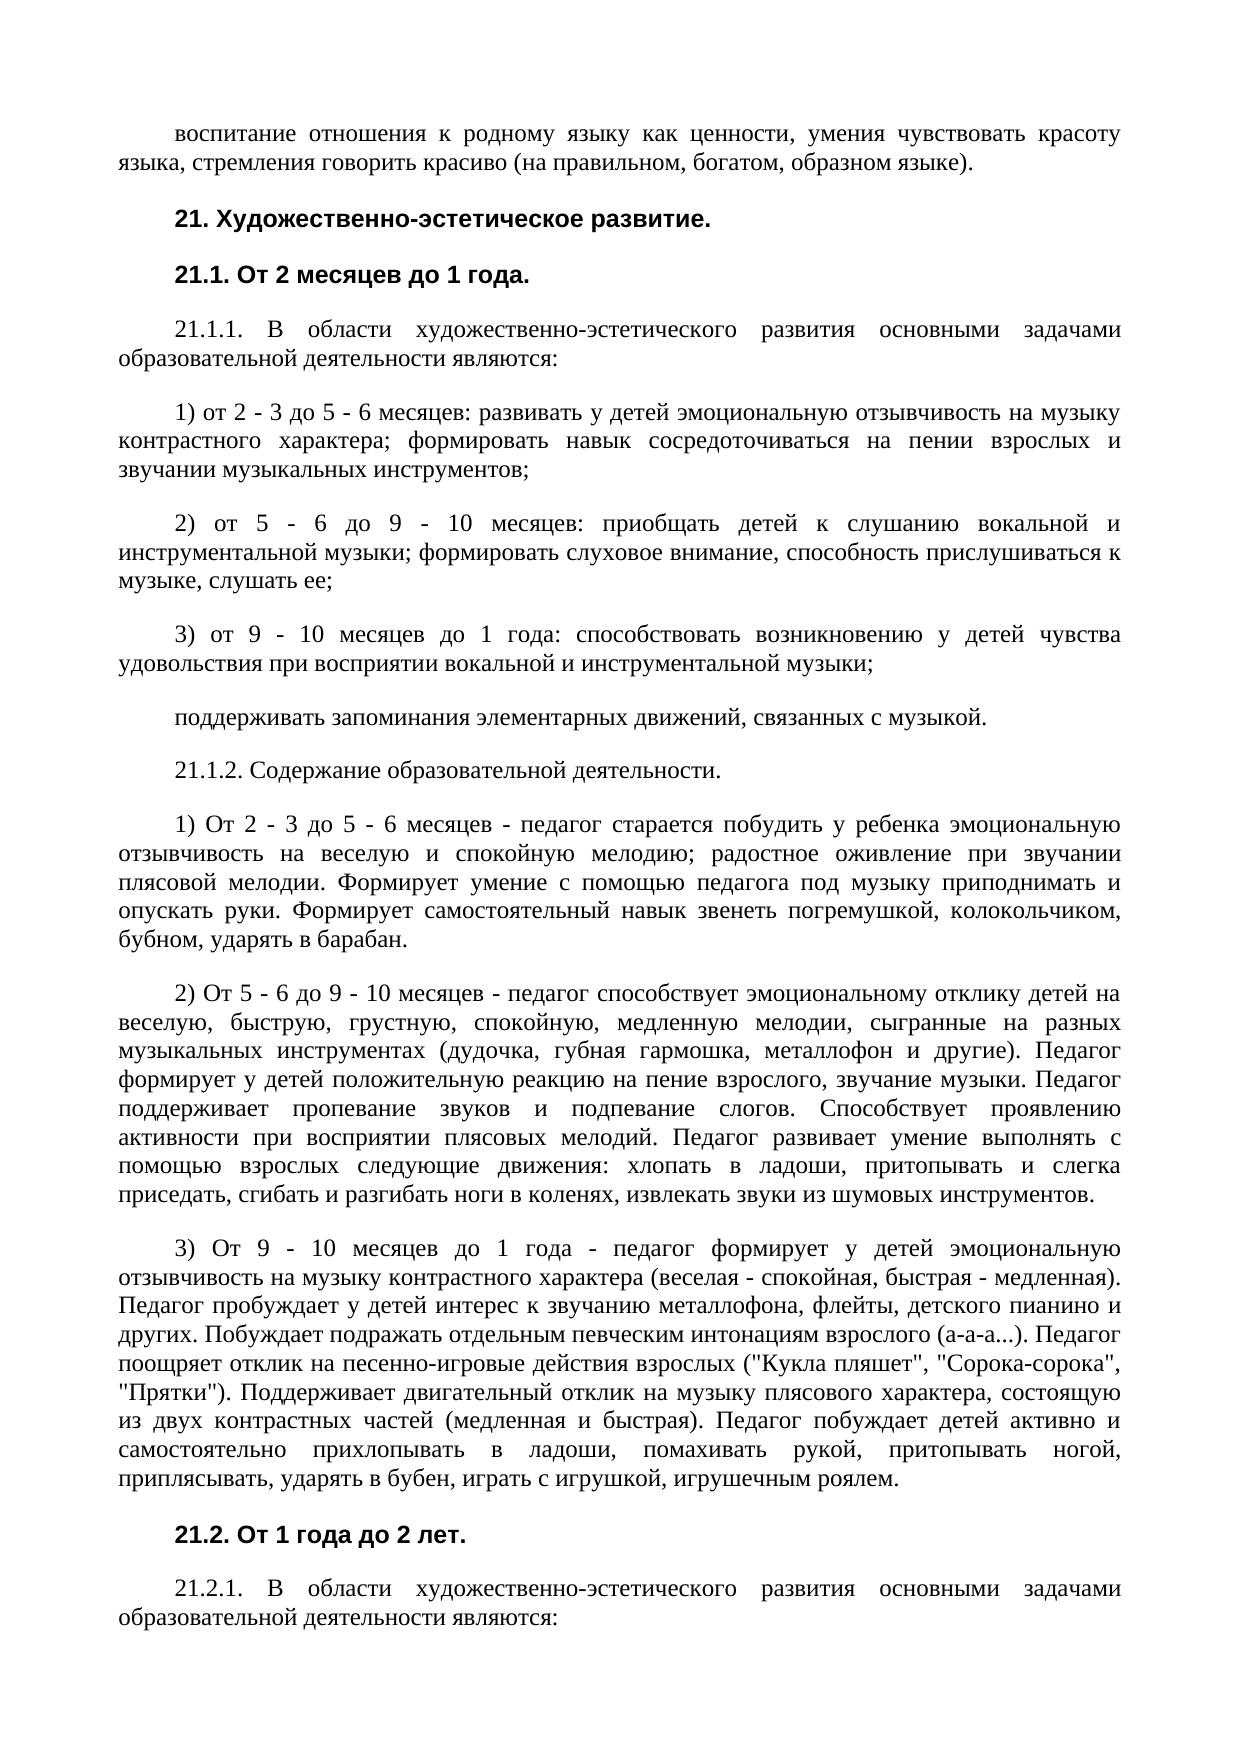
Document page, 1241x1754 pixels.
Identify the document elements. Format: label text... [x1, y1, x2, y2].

text 1) от 2 - 3 до 5 - 6 месяцев: развивать у детей эмоциональную отзывчивость на музыку контрастного характера; формировать навык сосредоточиваться на пении взрослых и звучании музыкальных инструментов; [118, 397, 1122, 483]
text 3) От 9 - 10 месяцев до 1 года - педагог формирует у детей эмоциональную отзывчивость на музыку контрастного характера (веселая - спокойная, быстрая - медленная). Педагог пробуждает у детей интерес к звучанию металлофона, флейты, детского пианино и других. Побуждает подражать отдельным певческим интонациям взрослого (а-а-а...). Педагог поощряет отклик на песенно-игровые действия взрослых ("Кукла пляшет", "Сорока-сорока", "Прятки"). Поддерживает двигательный отклик на музыку плясового характера, состоящую из двух контрастных частей (медленная и быстрая). Педагог побуждает детей активно и самостоятельно прихлопывать в ладоши, помахивать рукой, притопывать ногой, приплясывать, ударять в бубен, играть с игрушкой, игрушечным роялем. [118, 1233, 1122, 1492]
text 21.1.1. В области художественно-эстетического развития основными задачами образовательной деятельности являются: [118, 314, 1122, 372]
text 21.2.1. В области художественно-эстетического развития основными задачами образовательной деятельности являются: [118, 1573, 1122, 1631]
text воспитание отношения к родному языку как ценности, умения чувствовать красоту языка, стремления говорить красиво (на правильном, богатом, образном языке). [118, 118, 1122, 176]
text 3) от 9 - 10 месяцев до 1 года: способствовать возникновению у детей чувства удовольствия при восприятии вокальной и инструментальной музыки; [118, 619, 1122, 677]
text 1) От 2 - 3 до 5 - 6 месяцев - педагог старается побудить у ребенка эмоциональную отзывчивость на веселую и спокойную мелодию; радостное оживление при звучании плясовой мелодии. Формирует умение с помощью педагога под музыку приподнимать и опускать руки. Формирует самостоятельный навык звенеть погремушкой, колокольчиком, бубном, ударять в барабан. [118, 809, 1122, 953]
text 21.2. От 1 года до 2 лет. [118, 1520, 1122, 1548]
text 2) от 5 - 6 до 9 - 10 месяцев: приобщать детей к слушанию вокальной и инструментальной музыки; формировать слуховое внимание, способность прислушиваться к музыке, слушать ее; [118, 508, 1122, 594]
text 21.1. От 2 месяцев до 1 года. [118, 260, 1122, 289]
text 21. Художественно-эстетическое развитие. [118, 204, 1122, 232]
text 2) От 5 - 6 до 9 - 10 месяцев - педагог способствует эмоциональному отклику детей на веселую, быструю, грустную, спокойную, медленную мелодии, сыгранные на разных музыкальных инструментах (дудочка, губная гармошка, металлофон и другие). Педагог формирует у детей положительную реакцию на пение взрослого, звучание музыки. Педагог поддерживает пропевание звуков и подпевание слогов. Способствует проявлению активности при восприятии плясовых мелодий. Педагог развивает умение выполнять с помощью взрослых следующие движения: хлопать в ладоши, притопывать и слегка приседать, сгибать и разгибать ноги в коленях, извлекать звуки из шумовых инструментов. [118, 978, 1122, 1208]
text поддерживать запоминания элементарных движений, связанных с музыкой. [118, 702, 1122, 730]
text 21.1.2. Содержание образовательной деятельности. [118, 755, 1122, 784]
